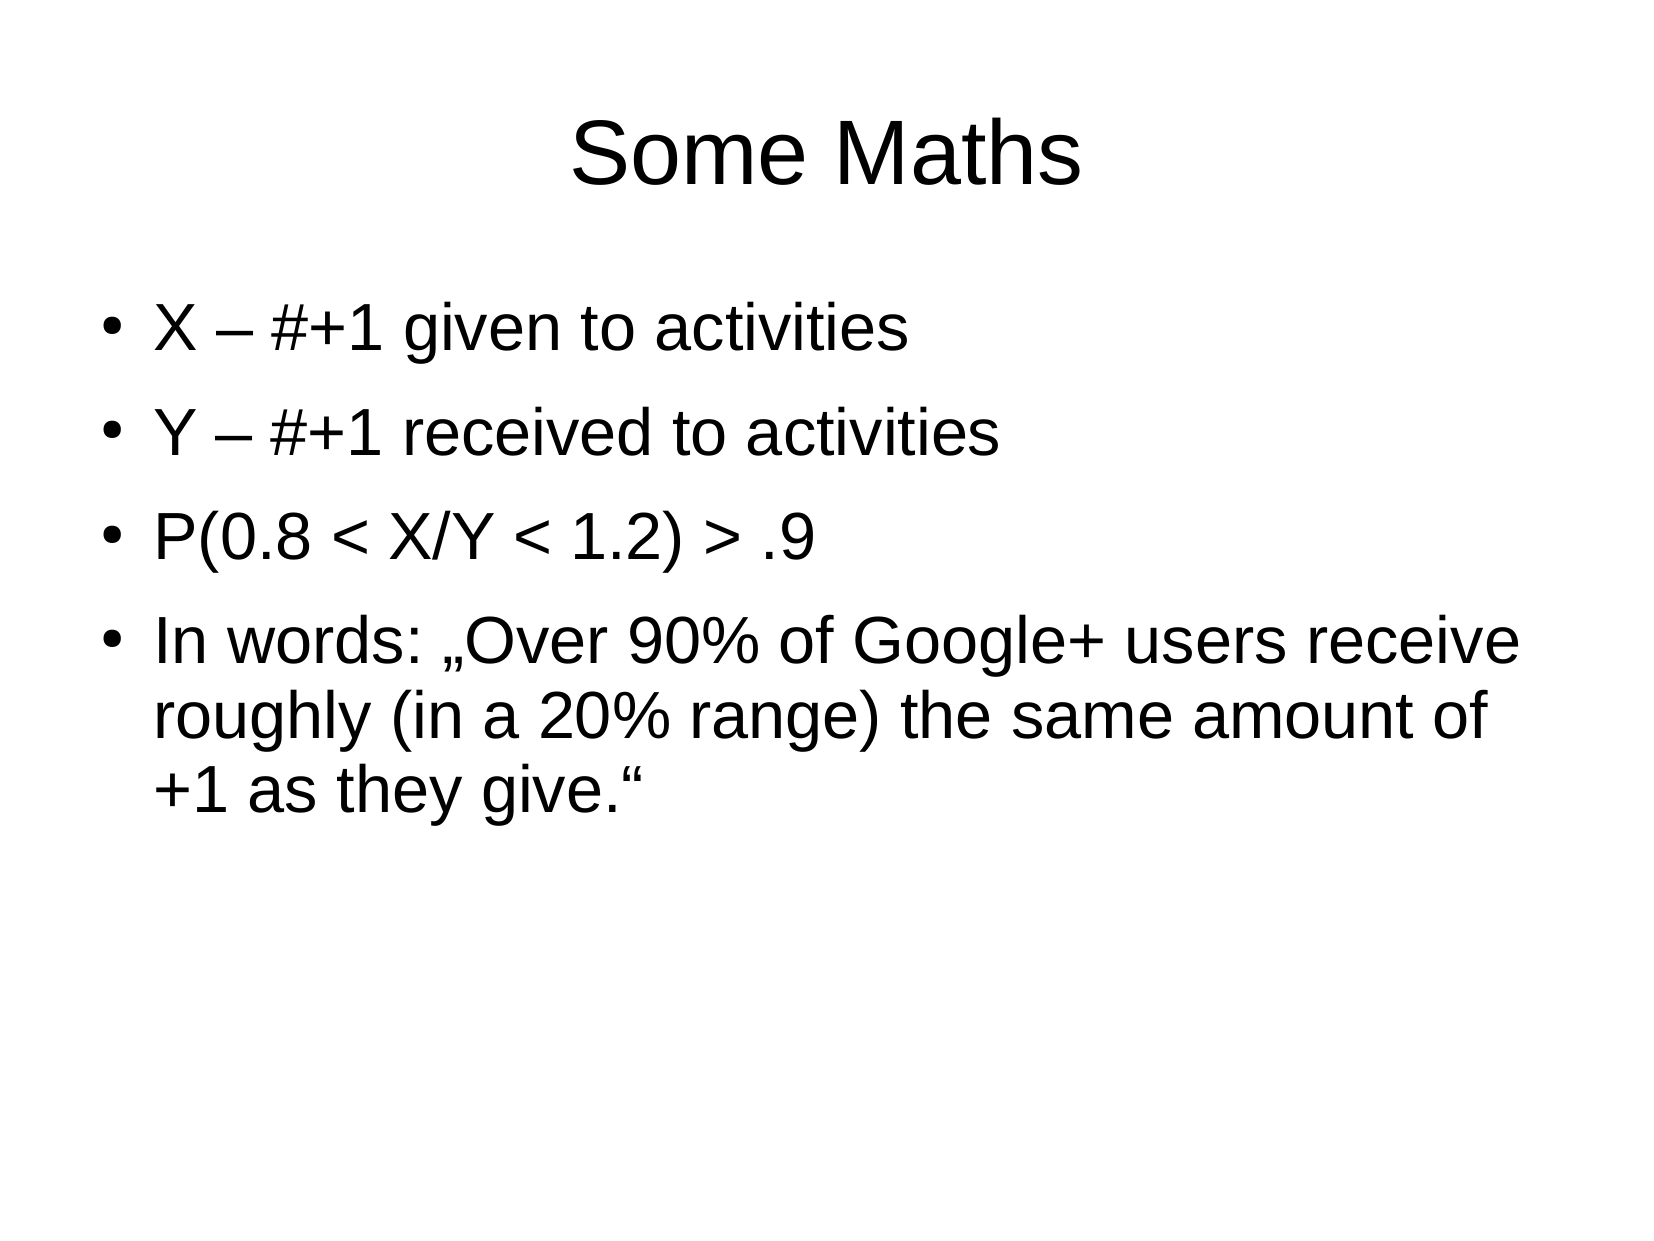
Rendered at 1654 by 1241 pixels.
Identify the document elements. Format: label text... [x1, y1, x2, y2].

list X – #+1 given to activities Y – #+1 received to activities P(0.8 < X/Y < 1.2) > .9 In words: „Over 90% of Google+ users receive roughly (in a 20% range) the same amount of +1 as they give.“ [82, 290, 1571, 1109]
title Some Maths [82, 49, 1571, 257]
